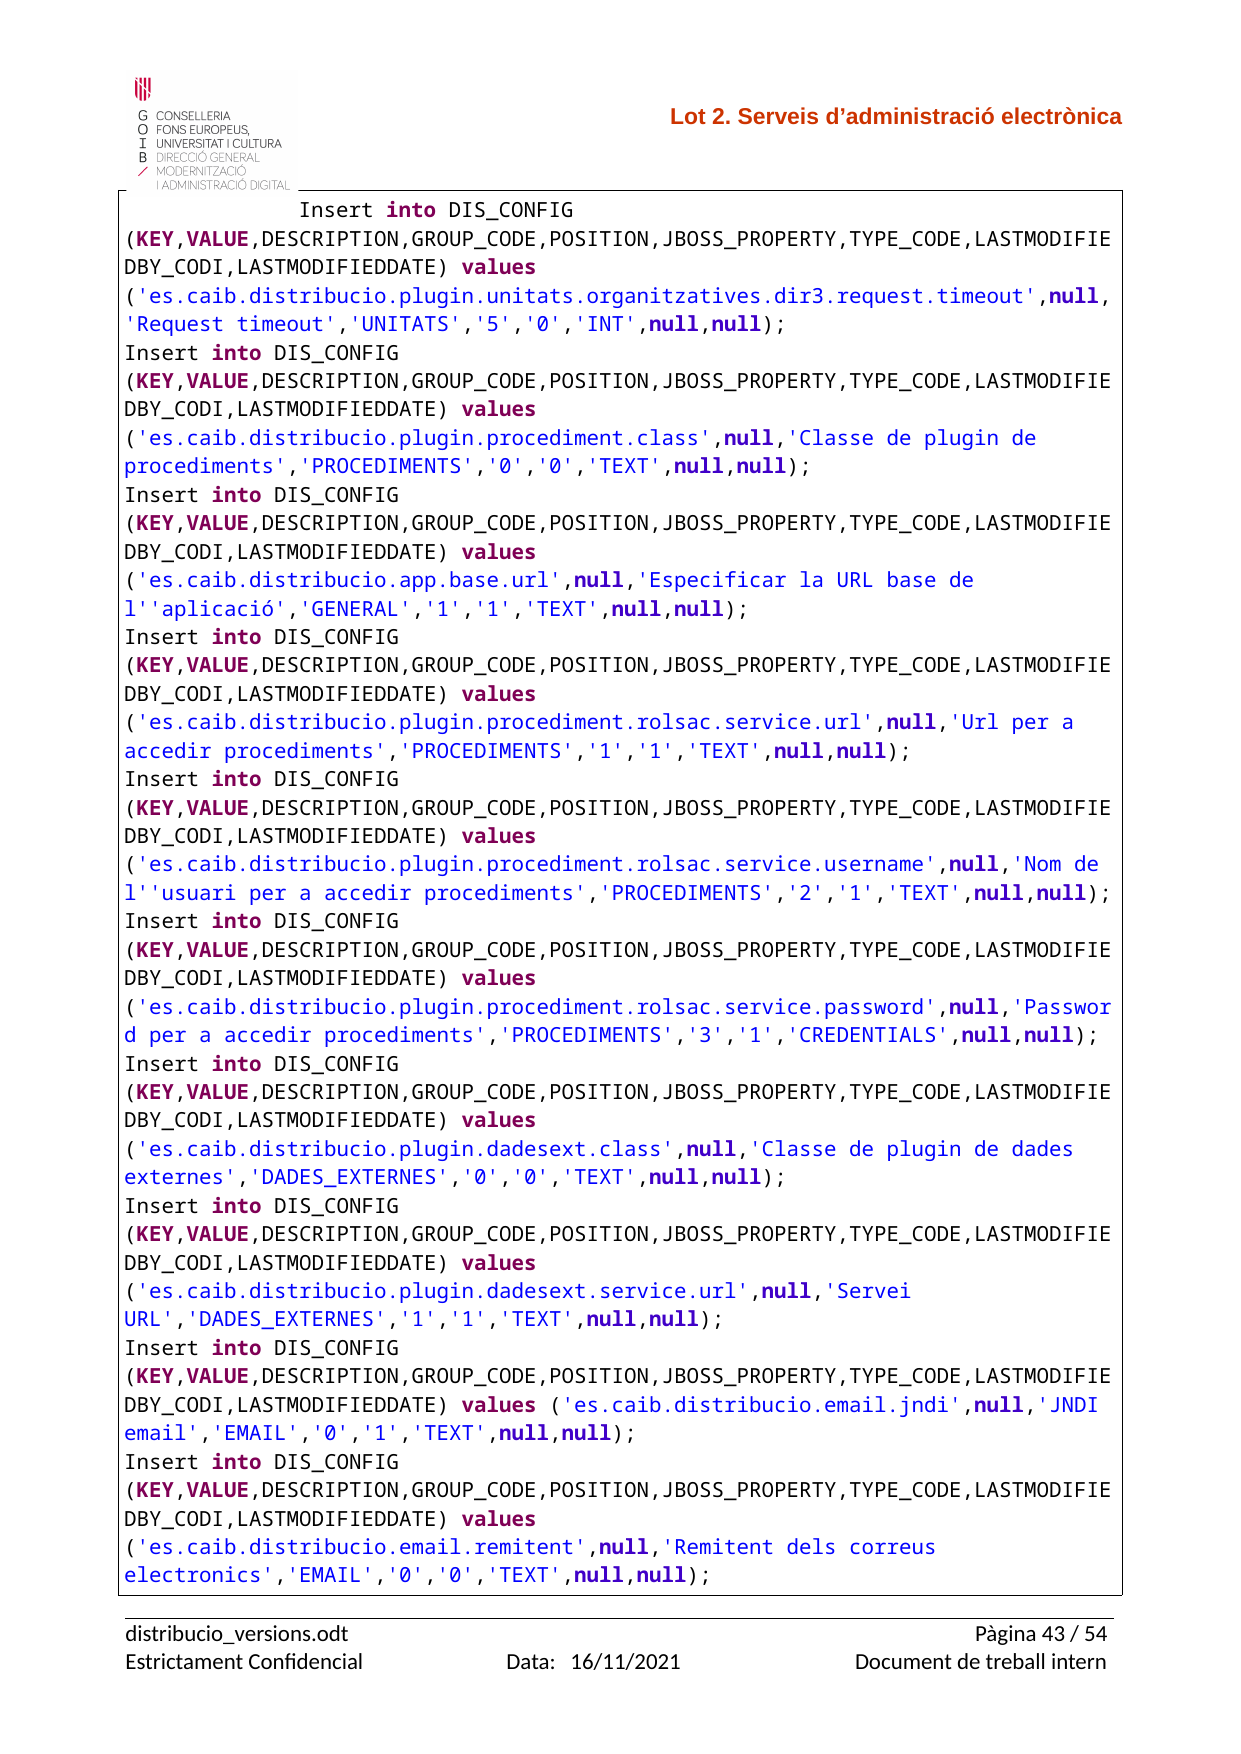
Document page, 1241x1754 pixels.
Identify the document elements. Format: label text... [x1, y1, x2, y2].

table_header Insert into DIS_CONFIG (KEY,VALUE,DESCRIPTION,GROUP_CODE,POSITION,JBOSS_PROPERTY,TYPE_CODE,LASTMODIFIEDBY_CODI,LASTMODIFIEDDATE) values ('es.caib.distribucio.plugin.unitats.organitzatives.dir3.request.timeout',null,'Request timeout','UNITATS','5','0','INT',null,null); Insert into DIS_CONFIG (KEY,VALUE,DESCRIPTION,GROUP_CODE,POSITION,JBOSS_PROPERTY,TYPE_CODE,LASTMODIFIEDBY_CODI,LASTMODIFIEDDATE) values ('es.caib.distribucio.plugin.procediment.class',null,'Classe de plugin de procediments','PROCEDIMENTS','0','0','TEXT',null,null); Insert into DIS_CONFIG (KEY,VALUE,DESCRIPTION,GROUP_CODE,POSITION,JBOSS_PROPERTY,TYPE_CODE,LASTMODIFIEDBY_CODI,LASTMODIFIEDDATE) values ('es.caib.distribucio.app.base.url',null,'Especificar la URL base de l''aplicació','GENERAL','1','1','TEXT',null,null); Insert into DIS_CONFIG (KEY,VALUE,DESCRIPTION,GROUP_CODE,POSITION,JBOSS_PROPERTY,TYPE_CODE,LASTMODIFIEDBY_CODI,LASTMODIFIEDDATE) values ('es.caib.distribucio.plugin.procediment.rolsac.service.url',null,'Url per a accedir procediments','PROCEDIMENTS','1','1','TEXT',null,null); Insert into DIS_CONFIG (KEY,VALUE,DESCRIPTION,GROUP_CODE,POSITION,JBOSS_PROPERTY,TYPE_CODE,LASTMODIFIEDBY_CODI,LASTMODIFIEDDATE) values ('es.caib.distribucio.plugin.procediment.rolsac.service.username',null,'Nom de l''usuari per a accedir procediments','PROCEDIMENTS','2','1','TEXT',null,null); Insert into DIS_CONFIG (KEY,VALUE,DESCRIPTION,GROUP_CODE,POSITION,JBOSS_PROPERTY,TYPE_CODE,LASTMODIFIEDBY_CODI,LASTMODIFIEDDATE) values ('es.caib.distribucio.plugin.procediment.rolsac.service.password',null,'Password per a accedir procediments','PROCEDIMENTS','3','1','CREDENTIALS',null,null); Insert into DIS_CONFIG (KEY,VALUE,DESCRIPTION,GROUP_CODE,POSITION,JBOSS_PROPERTY,TYPE_CODE,LASTMODIFIEDBY_CODI,LASTMODIFIEDDATE) values ('es.caib.distribucio.plugin.dadesext.class',null,'Classe de plugin de dades externes','DADES_EXTERNES','0','0','TEXT',null,null); Insert into DIS_CONFIG (KEY,VALUE,DESCRIPTION,GROUP_CODE,POSITION,JBOSS_PROPERTY,TYPE_CODE,LASTMODIFIEDBY_CODI,LASTMODIFIEDDATE) values ('es.caib.distribucio.plugin.dadesext.service.url',null,'Servei URL','DADES_EXTERNES','1','1','TEXT',null,null); Insert into DIS_CONFIG (KEY,VALUE,DESCRIPTION,GROUP_CODE,POSITION,JBOSS_PROPERTY,TYPE_CODE,LASTMODIFIEDBY_CODI,LASTMODIFIEDDATE) values ('es.caib.distribucio.email.jndi',null,'JNDI email','EMAIL','0','1','TEXT',null,null); Insert into DIS_CONFIG (KEY,VALUE,DESCRIPTION,GROUP_CODE,POSITION,JBOSS_PROPERTY,TYPE_CODE,LASTMODIFIEDBY_CODI,LASTMODIFIEDDATE) values ('es.caib.distribucio.email.remitent',null,'Remitent dels correus electronics','EMAIL','0','0','TEXT',null,null); [119, 191, 1122, 1595]
picture [126, 70, 299, 197]
